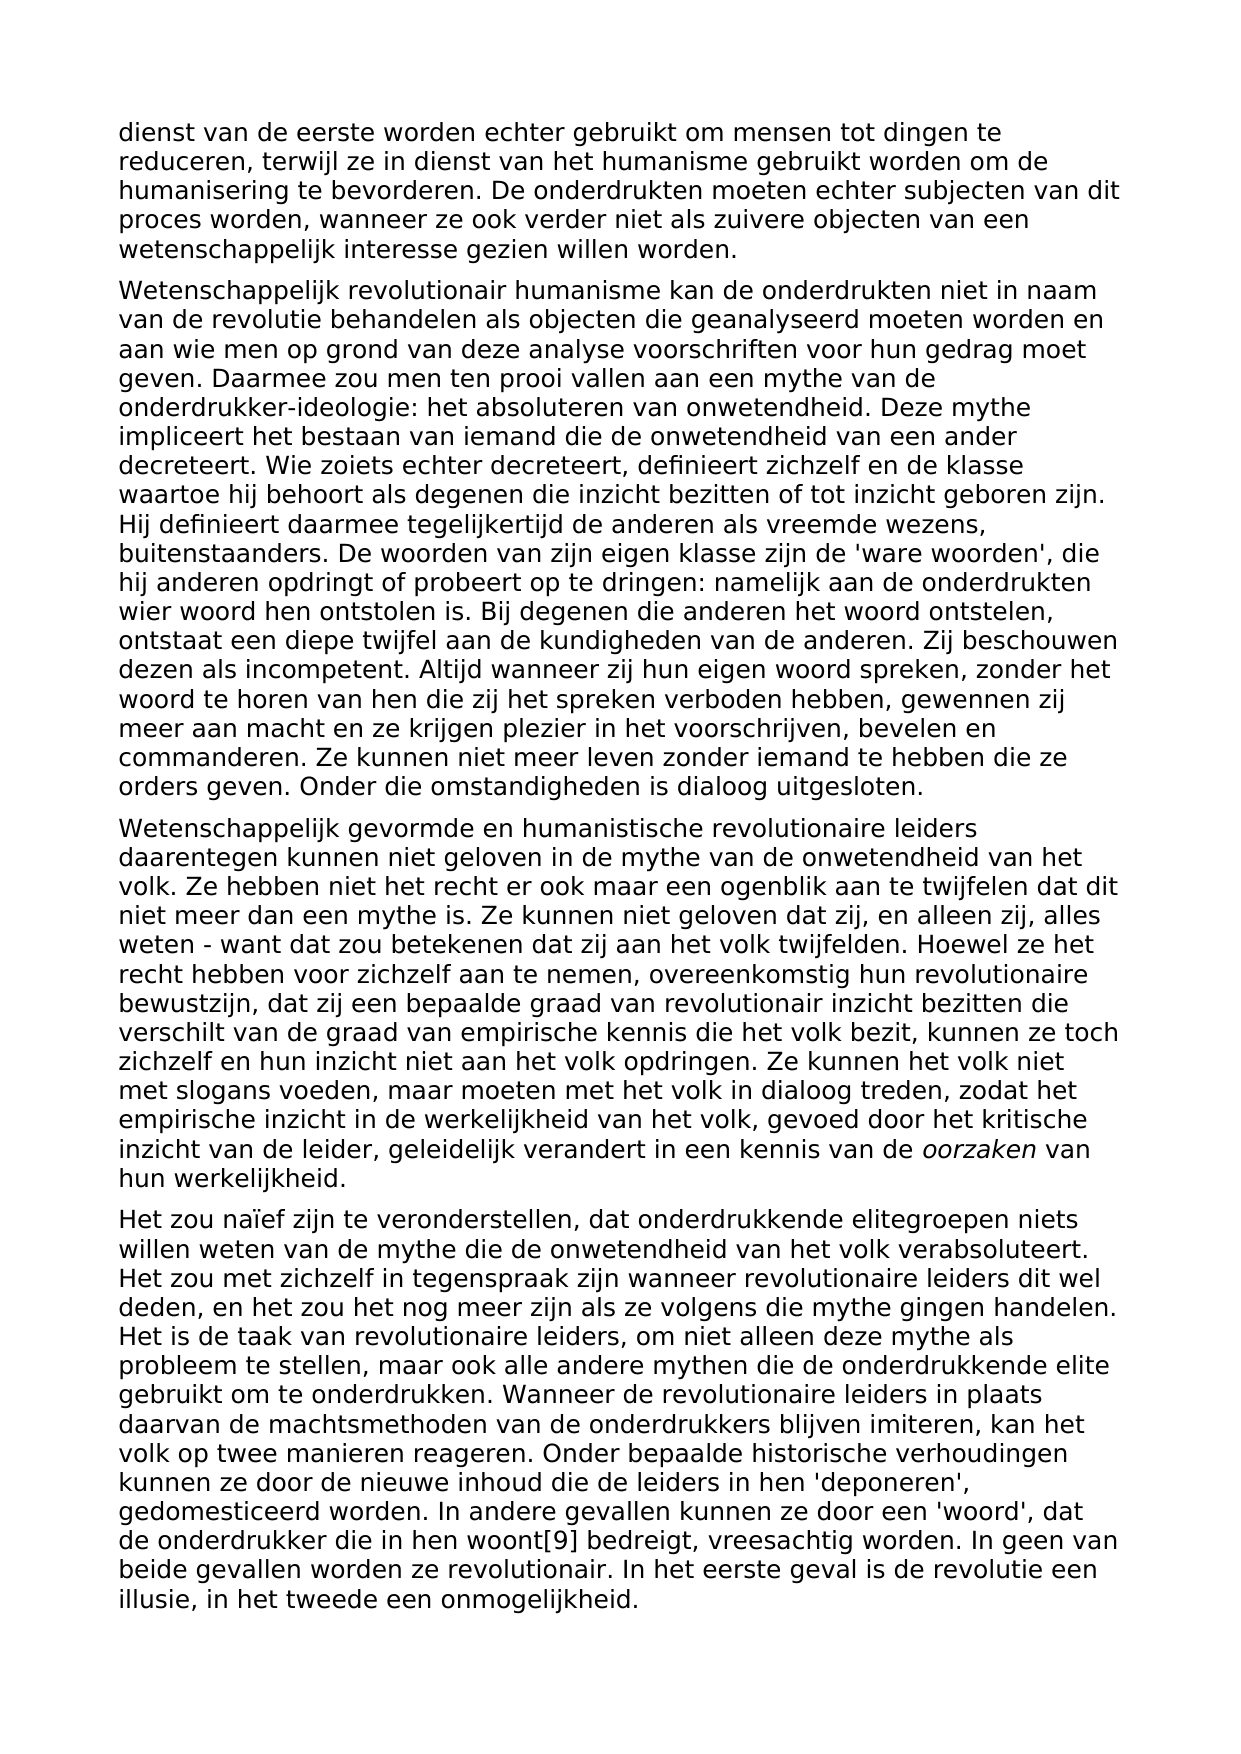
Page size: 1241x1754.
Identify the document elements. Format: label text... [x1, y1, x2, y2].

text Wetenschappelijk revolutionair humanisme kan de onderdrukten niet in naam van de revolutie behandelen als objecten die geanalyseerd moeten worden en aan wie men op grond van deze analyse voorschriften voor hun gedrag moet geven. Daarmee zou men ten prooi vallen aan een mythe van de onderdrukker-ideologie: het absoluteren van onwetendheid. Deze mythe impliceert het bestaan van iemand die de onwetendheid van een ander decreteert. Wie zoiets echter decreteert, definieert zichzelf en de klasse waartoe hij behoort als degenen die inzicht bezitten of tot inzicht geboren zijn. Hij definieert daarmee tegelijkertijd de anderen als vreemde wezens, buitenstaanders. De woorden van zijn eigen klasse zijn de 'ware woorden', die hij anderen opdringt of probeert op te dringen: namelijk aan de onderdrukten wier woord hen ontstolen is. Bij degenen die anderen het woord ontstelen, ontstaat een diepe twijfel aan de kundigheden van de anderen. Zij beschouwen dezen als incompetent. Altijd wanneer zij hun eigen woord spreken, zonder het woord te horen van hen die zij het spreken verboden hebben, gewennen zij meer aan macht en ze krijgen plezier in het voorschrijven, bevelen en commanderen. Ze kunnen niet meer leven zonder iemand te hebben die ze orders geven. Onder die omstandigheden is dialoog uitgesloten. [118, 276, 1122, 801]
text Het zou naïef zijn te veronderstellen, dat onderdrukkende elitegroepen niets willen weten van de mythe die de onwetendheid van het volk verabsoluteert. Het zou met zichzelf in tegenspraak zijn wanneer revolutionaire leiders dit wel deden, en het zou het nog meer zijn als ze volgens die mythe gingen handelen. Het is de taak van revolutionaire leiders, om niet alleen deze mythe als probleem te stellen, maar ook alle andere mythen die de onderdrukkende elite gebruikt om te onderdrukken. Wanneer de revolutionaire leiders in plaats daarvan de machtsmethoden van de onderdrukkers blijven imiteren, kan het volk op twee manieren reageren. Onder bepaalde historische verhoudingen kunnen ze door de nieuwe inhoud die de leiders in hen 'deponeren', gedomesticeerd worden. In andere gevallen kunnen ze door een 'woord', dat de onderdrukker die in hen woont[9] bedreigt, vreesachtig worden. In geen van beide gevallen worden ze revolutionair. In het eerste geval is de revolutie een illusie, in het tweede een onmogelijkheid. [118, 1206, 1122, 1614]
text Wetenschappelijk gevormde en humanistische revolutionaire leiders daarentegen kunnen niet geloven in de mythe van de onwetendheid van het volk. Ze hebben niet het recht er ook maar een ogenblik aan te twijfelen dat dit niet meer dan een mythe is. Ze kunnen niet geloven dat zij, en alleen zij, alles weten - want dat zou betekenen dat zij aan het volk twijfelden. Hoewel ze het recht hebben voor zichzelf aan te nemen, overeenkomstig hun revolutionaire bewustzijn, dat zij een bepaalde graad van revolutionair inzicht bezitten die verschilt van de graad van empirische kennis die het volk bezit, kunnen ze toch zichzelf en hun inzicht niet aan het volk opdringen. Ze kunnen het volk niet met slogans voeden, maar moeten met het volk in dialoog treden, zodat het empirische inzicht in de werkelijkheid van het volk, gevoed door het kritische inzicht van de leider, geleidelijk verandert in een kennis van de oorzaken van hun werkelijkheid. [118, 814, 1122, 1193]
text dienst van de eerste worden echter gebruikt om mensen tot dingen te reduceren, terwijl ze in dienst van het humanisme gebruikt worden om de humanisering te bevorderen. De onderdrukten moeten echter subjecten van dit proces worden, wanneer ze ook verder niet als zuivere objecten van een wetenschappelijk interesse gezien willen worden. [118, 118, 1122, 264]
